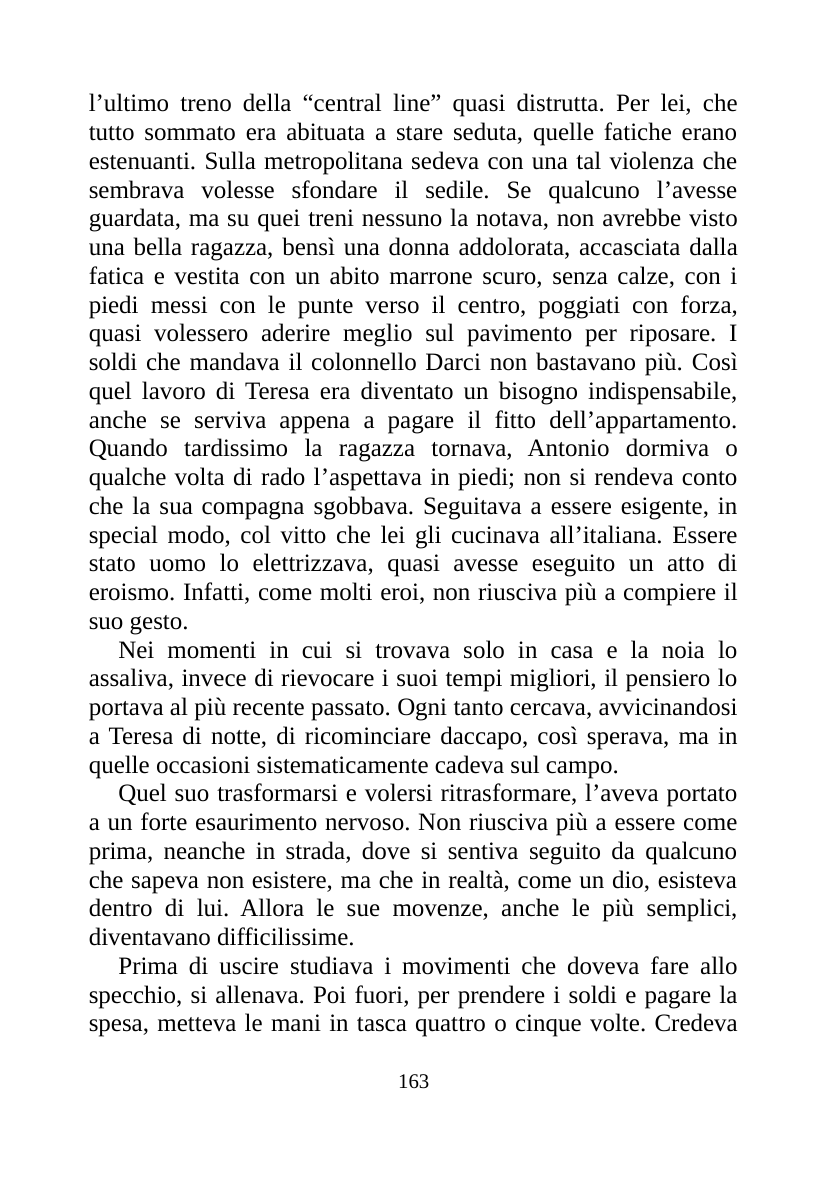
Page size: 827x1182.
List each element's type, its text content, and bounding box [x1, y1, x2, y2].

text Quel suo trasformarsi e volersi ritrasformare, l’aveva portato a un forte esaurimento nervoso. Non riusciva più a essere come prima, neanche in strada, dove si sentiva seguito da qualcuno che sapeva non esistere, ma che in realtà, come un dio, esisteva dentro di lui. Allora le sue movenze, anche le più semplici, diventavano difficilissime. [88, 778, 738, 951]
text Prima di uscire studiava i movimenti che doveva fare allo specchio, si allenava. Poi fuori, per prendere i soldi e pagare la spesa, metteva le mani in tasca quattro o cinque volte. Credeva [88, 951, 738, 1037]
text Nei momenti in cui si trovava solo in casa e la noia lo assaliva, invece di rievocare i suoi tempi migliori, il pensiero lo portava al più recente passato. Ogni tanto cercava, avvicinandosi a Teresa di notte, di ricominciare daccapo, così sperava, ma in quelle occasioni sistematicamente cadeva sul campo. [88, 635, 738, 778]
text l’ultimo treno della “central line” quasi distrutta. Per lei, che tutto sommato era abituata a stare seduta, quelle fatiche erano estenuanti. Sulla metropolitana sedeva con una tal violenza che sembrava volesse sfondare il sedile. Se qualcuno l’avesse guardata, ma su quei treni nessuno la notava, non avrebbe visto una bella ragazza, bensì una donna addolorata, accasciata dalla fatica e vestita con un abito marrone scuro, senza calze, con i piedi messi con le punte verso il centro, poggiati con forza, quasi volessero aderire meglio sul pavimento per riposare. I soldi che mandava il colonnello Darci non bastavano più. Così quel lavoro di Teresa era diventato un bisogno indispensabile, anche se serviva appena a pagare il fitto dell’appartamento. Quando tardissimo la ragazza tornava, Antonio dormiva o qualche volta di rado l’aspettava in piedi; non si rendeva conto che la sua compagna sgobbava. Seguitava a essere esigente, in special modo, col vitto che lei gli cucinava all’italiana. Essere stato uomo lo elettrizzava, quasi avesse eseguito un atto di eroismo. Infatti, come molti eroi, non riusciva più a compiere il suo gesto. [88, 88, 738, 635]
